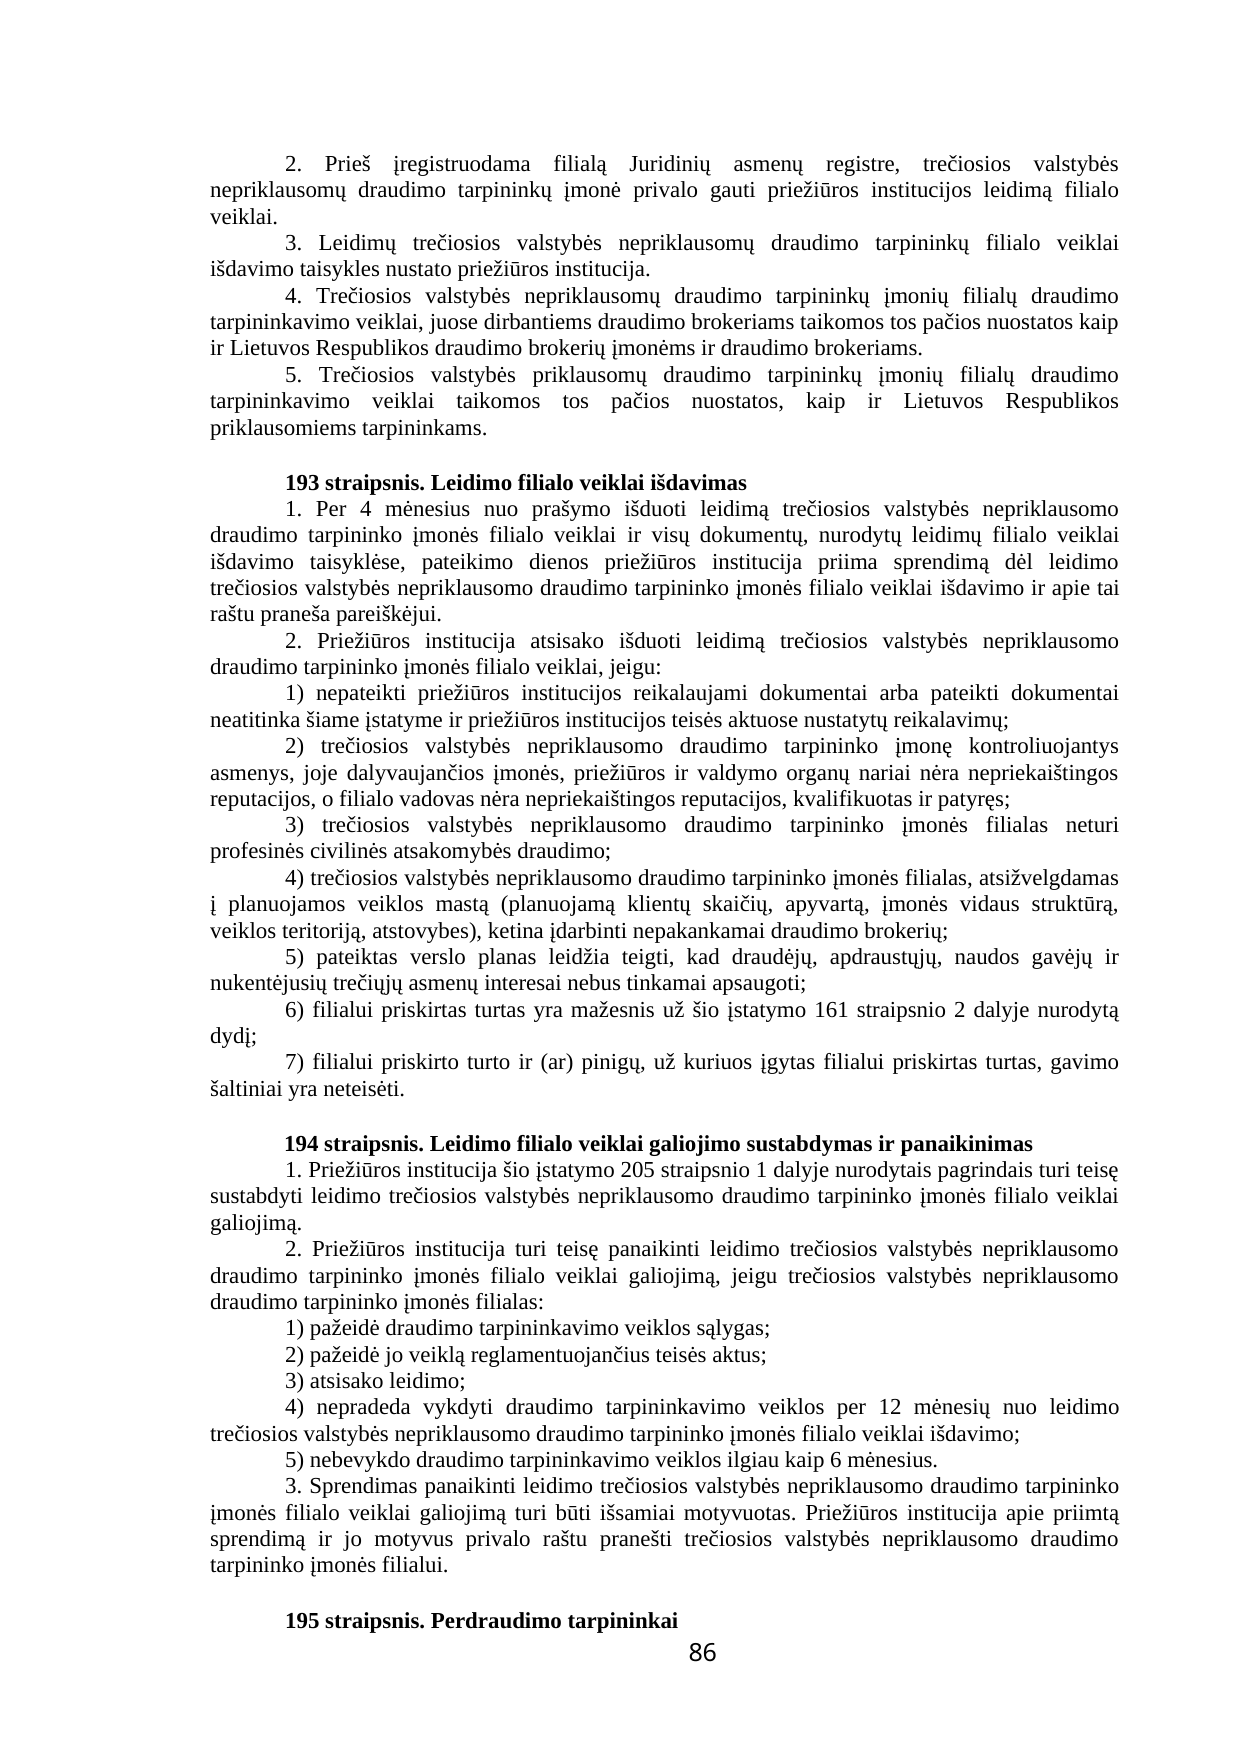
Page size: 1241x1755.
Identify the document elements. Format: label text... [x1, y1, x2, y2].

text 6) filialui priskirtas turtas yra mažesnis už šio įstatymo 161 straipsnio 2 dalyje nurodytą dydį; [210, 996, 1120, 1048]
text 4. Trečiosios valstybės nepriklausomų draudimo tarpininkų įmonių filialų draudimo tarpininkavimo veiklai, juose dirbantiems draudimo brokeriams taikomos tos pačios nuostatos kaip ir Lietuvos Respublikos draudimo brokerių įmonėms ir draudimo brokeriams. [210, 282, 1120, 361]
text 3. Sprendimas panaikinti leidimo trečiosios valstybės nepriklausomo draudimo tarpininko įmonės filialo veiklai galiojimą turi būti išsamiai motyvuotas. Priežiūros institucija apie priimtą sprendimą ir jo motyvus privalo raštu pranešti trečiosios valstybės nepriklausomo draudimo tarpininko įmonės filialui. [210, 1472, 1120, 1578]
text 2) pažeidė jo veiklą reglamentuojančius teisės aktus; [210, 1341, 1120, 1367]
text 7) filialui priskirto turto ir (ar) pinigų, už kuriuos įgytas filialui priskirtas turtas, gavimo šaltiniai yra neteisėti. [210, 1048, 1120, 1101]
text 1. Priežiūros institucija šio įstatymo 205 straipsnio 1 dalyje nurodytais pagrindais turi teisę sustabdyti leidimo trečiosios valstybės nepriklausomo draudimo tarpininko įmonės filialo veiklai galiojimą. [210, 1156, 1120, 1235]
text 3) trečiosios valstybės nepriklausomo draudimo tarpininko įmonės filialas neturi profesinės civilinės atsakomybės draudimo; [210, 811, 1120, 864]
text 4) trečiosios valstybės nepriklausomo draudimo tarpininko įmonės filialas, atsižvelgdamas į planuojamos veiklos mastą (planuojamą klientų skaičių, apyvartą, įmonės vidaus struktūrą, veiklos teritoriją, atstovybes), ketina įdarbinti nepakankamai draudimo brokerių; [210, 864, 1120, 943]
text 5) pateiktas verslo planas leidžia teigti, kad draudėjų, apdraustųjų, naudos gavėjų ir nukentėjusių trečiųjų asmenų interesai nebus tinkamai apsaugoti; [210, 943, 1120, 996]
text 195 straipsnis. Perdraudimo tarpininkai [210, 1607, 1120, 1633]
text 3) atsisako leidimo; [210, 1367, 1120, 1393]
text 1. Per 4 mėnesius nuo prašymo išduoti leidimą trečiosios valstybės nepriklausomo draudimo tarpininko įmonės filialo veiklai ir visų dokumentų, nurodytų leidimų filialo veiklai išdavimo taisyklėse, pateikimo dienos priežiūros institucija priima sprendimą dėl leidimo trečiosios valstybės nepriklausomo draudimo tarpininko įmonės filialo veiklai išdavimo ir apie tai raštu praneša pareiškėjui. [210, 495, 1120, 627]
text 4) nepradeda vykdyti draudimo tarpininkavimo veiklos per 12 mėnesių nuo leidimo trečiosios valstybės nepriklausomo draudimo tarpininko įmonės filialo veiklai išdavimo; [210, 1393, 1120, 1446]
text 2. Priežiūros institucija atsisako išduoti leidimą trečiosios valstybės nepriklausomo draudimo tarpininko įmonės filialo veiklai, jeigu: [210, 627, 1120, 679]
text 2. Prieš įregistruodama filialą Juridinių asmenų registre, trečiosios valstybės nepriklausomų draudimo tarpininkų įmonė privalo gauti priežiūros institucijos leidimą filialo veiklai. [210, 150, 1120, 229]
text 2) trečiosios valstybės nepriklausomo draudimo tarpininko įmonę kontroliuojantys asmenys, joje dalyvaujančios įmonės, priežiūros ir valdymo organų nariai nėra nepriekaištingos reputacijos, o filialo vadovas nėra nepriekaištingos reputacijos, kvalifikuotas ir patyręs; [210, 732, 1120, 811]
text 5) nebevykdo draudimo tarpininkavimo veiklos ilgiau kaip 6 mėnesius. [210, 1446, 1120, 1472]
text 193 straipsnis. Leidimo filialo veiklai išdavimas [210, 469, 1120, 495]
text 2. Priežiūros institucija turi teisę panaikinti leidimo trečiosios valstybės nepriklausomo draudimo tarpininko įmonės filialo veiklai galiojimą, jeigu trečiosios valstybės nepriklausomo draudimo tarpininko įmonės filialas: [210, 1235, 1120, 1314]
text 1) nepateikti priežiūros institucijos reikalaujami dokumentai arba pateikti dokumentai neatitinka šiame įstatyme ir priežiūros institucijos teisės aktuose nustatytų reikalavimų; [210, 679, 1120, 732]
text 194 straipsnis. Leidimo filialo veiklai galiojimo sustabdymas ir panaikinimas [284, 1130, 1120, 1156]
text 1) pažeidė draudimo tarpininkavimo veiklos sąlygas; [210, 1314, 1120, 1341]
text 3. Leidimų trečiosios valstybės nepriklausomų draudimo tarpininkų filialo veiklai išdavimo taisykles nustato priežiūros institucija. [210, 229, 1120, 282]
text 5. Trečiosios valstybės priklausomų draudimo tarpininkų įmonių filialų draudimo tarpininkavimo veiklai taikomos tos pačios nuostatos, kaip ir Lietuvos Respublikos priklausomiems tarpininkams. [210, 361, 1120, 440]
